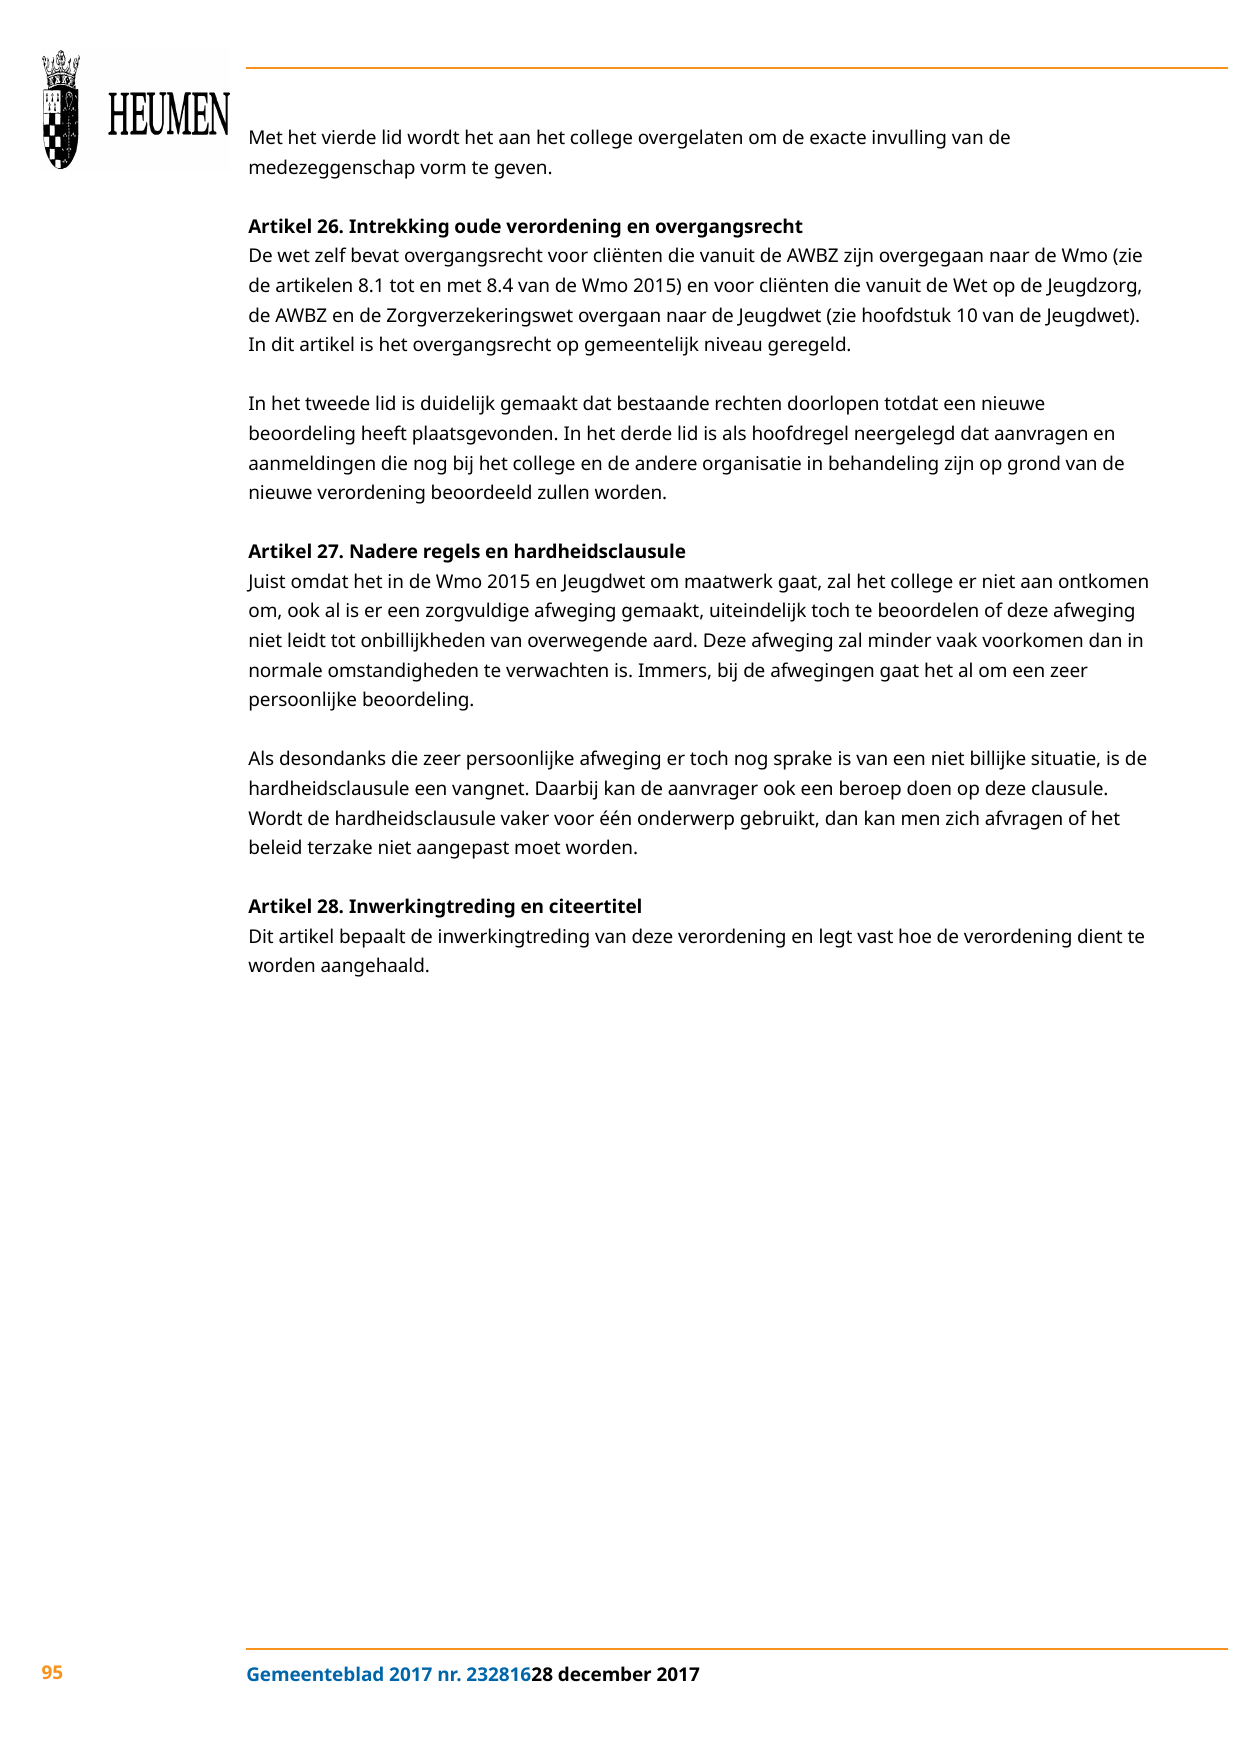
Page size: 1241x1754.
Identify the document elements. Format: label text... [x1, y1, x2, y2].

text Dit artikel bepaalt de inwerkingtreding van deze verordening en legt vast hoe de verordening dient te worden aangehaald. [248, 923, 1152, 978]
picture [41, 47, 231, 172]
text Artikel 27. Nadere regels en hardheidsclausule [248, 538, 1152, 564]
text Als desondanks die zeer persoonlijke afweging er toch nog sprake is van een niet billijke situatie, is de hardheidsclausule een vangnet. Daarbij kan de aanvrager ook een beroep doen op deze clausule. Wordt de hardheidsclausule vaker voor één onderwerp gebruikt, dan kan men zich afvragen of het beleid terzake niet aangepast moet worden. [248, 746, 1152, 860]
text In het tweede lid is duidelijk gemaakt dat bestaande rechten doorlopen totdat een nieuwe beoordeling heeft plaatsgevonden. In het derde lid is als hoofdregel neergelegd dat aanvragen en aanmeldingen die nog bij het college en de andere organisatie in behandeling zijn op grond van de nieuwe verordening beoordeeld zullen worden. [248, 391, 1152, 505]
text Artikel 28. Inwerkingtreding en citeertitel [248, 893, 1152, 919]
text De wet zelf bevat overgangsrecht voor cliënten die vanuit de AWBZ zijn overgegaan naar de Wmo (zie de artikelen 8.1 tot en met 8.4 van de Wmo 2015) en voor cliënten die vanuit de Wet op de Jeugdzorg, de AWBZ en de Zorgverzekeringswet overgaan naar de Jeugdwet (zie hoofdstuk 10 van de Jeugdwet). In dit artikel is het overgangsrecht op gemeentelijk niveau geregeld. [248, 243, 1152, 357]
text Met het vierde lid wordt het aan het college overgelaten om de exacte invulling van de medezeggenschap vorm te geven. [248, 124, 1152, 180]
text Artikel 26. Intrekking oude verordening en overgangsrecht [248, 213, 1152, 239]
text Juist omdat het in de Wmo 2015 en Jeugdwet om maatwerk gaat, zal het college er niet aan ontkomen om, ook al is er een zorgvuldige afweging gemaakt, uiteindelijk toch te beoordelen of deze afweging niet leidt tot onbillijkheden van overwegende aard. Deze afweging zal minder vaak voorkomen dan in normale omstandigheden te verwachten is. Immers, bij de afwegingen gaat het al om een zeer persoonlijke beoordeling. [248, 568, 1152, 712]
